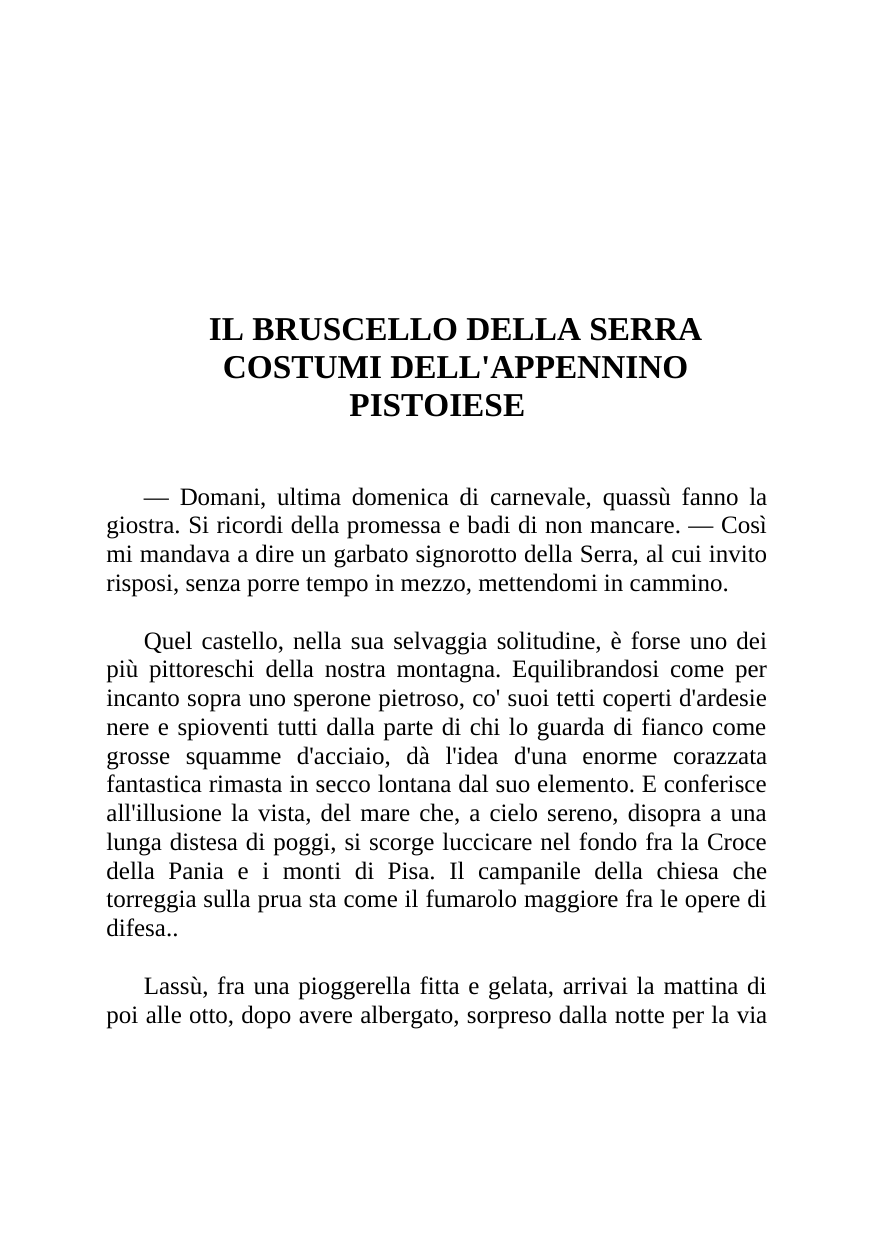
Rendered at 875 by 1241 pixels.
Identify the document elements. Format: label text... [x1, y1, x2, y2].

text IL BRUSCELLO DELLA SERRA [106, 309, 768, 347]
text Quel castello, nella sua selvaggia solitudine, è forse uno dei più pittoreschi della nostra montagna. Equilibrandosi come per incanto sopra uno sperone pietroso, co' suoi tetti coperti d'ardesie nere e spioventi tutti dalla parte di chi lo guarda di fianco come grosse squamme d'acciaio, dà l'idea d'una enorme corazzata fantastica rimasta in secco lontana dal suo elemento. E conferisce all'illusione la vista, del mare che, a cielo sereno, disopra a una lunga distesa di poggi, si scorge luccicare nel fondo fra la Croce della Pania e i monti di Pisa. Il campanile della chiesa che torreggia sulla prua sta come il fumarolo maggiore fra le opere di difesa.. [106, 626, 768, 942]
text COSTUMI DELL'APPENNINO PISTOIESE [106, 347, 768, 424]
text Lassù, fra una pioggerella fitta e gelata, arrivai la mattina di poi alle otto, dopo avere albergato, sorpreso dalla notte per la via [106, 971, 768, 1029]
text — Domani, ultima domenica di carnevale, quassù fanno la giostra. Si ricordi della promessa e badi di non mancare. — Così mi mandava a dire un garbato signorotto della Serra, al cui invito risposi, senza porre tempo in mezzo, mettendomi in cammino. [106, 482, 768, 597]
